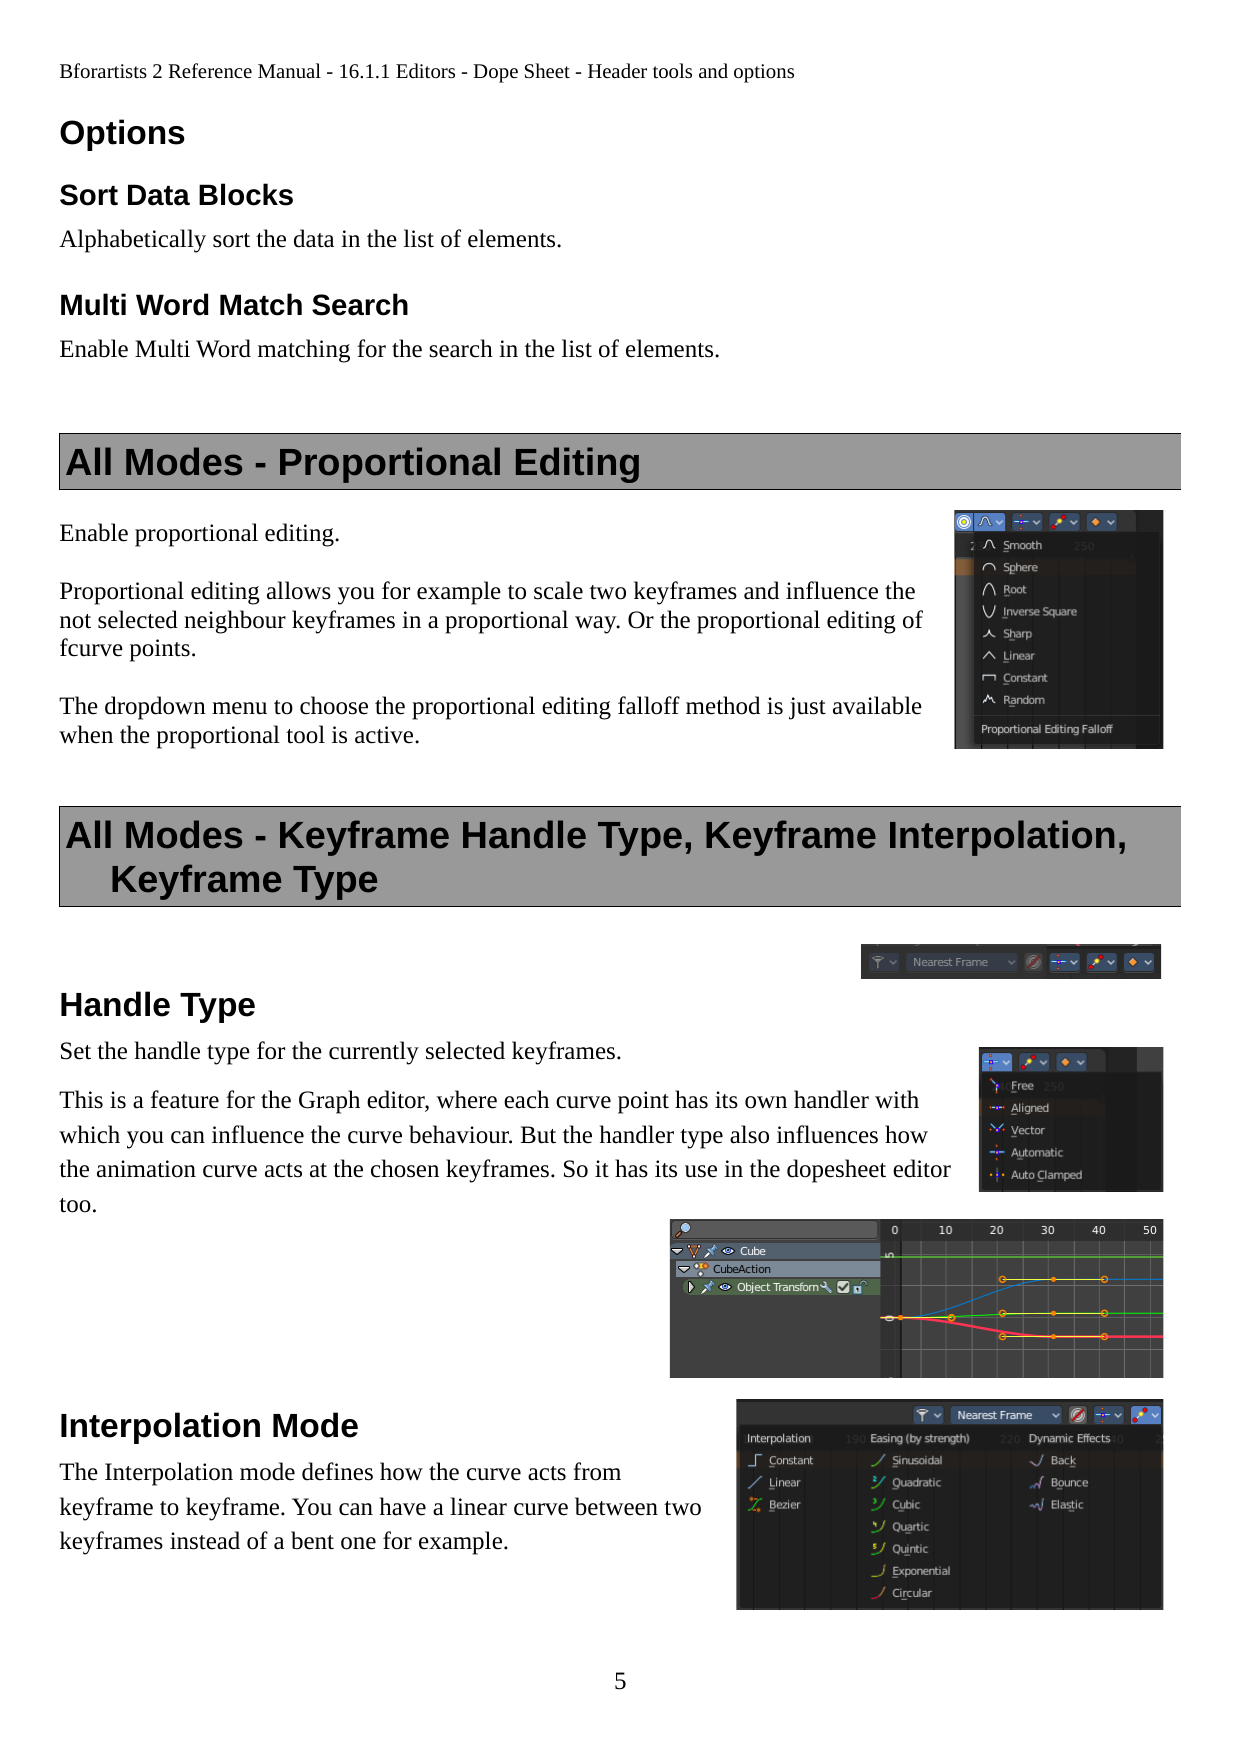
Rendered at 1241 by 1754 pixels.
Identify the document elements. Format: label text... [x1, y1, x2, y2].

text Set the handle type for the currently selected keyframes. [59, 1036, 1181, 1065]
subtitle Options [59, 113, 1181, 151]
subtitle Handle Type [59, 985, 1181, 1024]
table_header All Modes - Keyframe Handle Type, Keyframe Interpolation, Keyframe Type [60, 807, 1181, 906]
text Alphabetically sort the data in the list of elements. [59, 224, 1181, 253]
text Enable Multi Word matching for the search in the list of elements. [59, 334, 1181, 363]
text The dropdown menu to choose the proportional editing falloff method is just available when the proportional tool is active. [59, 691, 954, 748]
subtitle Sort Data Blocks [59, 178, 1181, 212]
picture [736, 1399, 1164, 1610]
table_header All Modes - Proportional Editing [60, 434, 1181, 489]
subtitle [1164, 1406, 1181, 1444]
text Proportional editing allows you for example to scale two keyframes and influence the not selected neighbour keyframes in a proportional way. Or the proportional editing of fcurve points. [59, 576, 954, 662]
text Enable proportional editing. [59, 518, 954, 547]
text The Interpolation mode defines how the curve acts from keyframe to keyframe. You can have a linear curve between two keyframes instead of a bent one for example. [59, 1457, 736, 1555]
picture [954, 510, 1164, 749]
picture [861, 944, 1162, 979]
picture [669, 1219, 1164, 1378]
picture [978, 1047, 1164, 1192]
subtitle Interpolation Mode [59, 1406, 736, 1444]
text This is a feature for the Graph editor, where each curve point has its own handler with which you can influence the curve behaviour. But the handler type also influences how the animation curve acts at the chosen keyframes. So it has its use in the dopesheet editor too. [59, 1085, 1181, 1218]
subtitle Multi Word Match Search [59, 288, 1181, 322]
